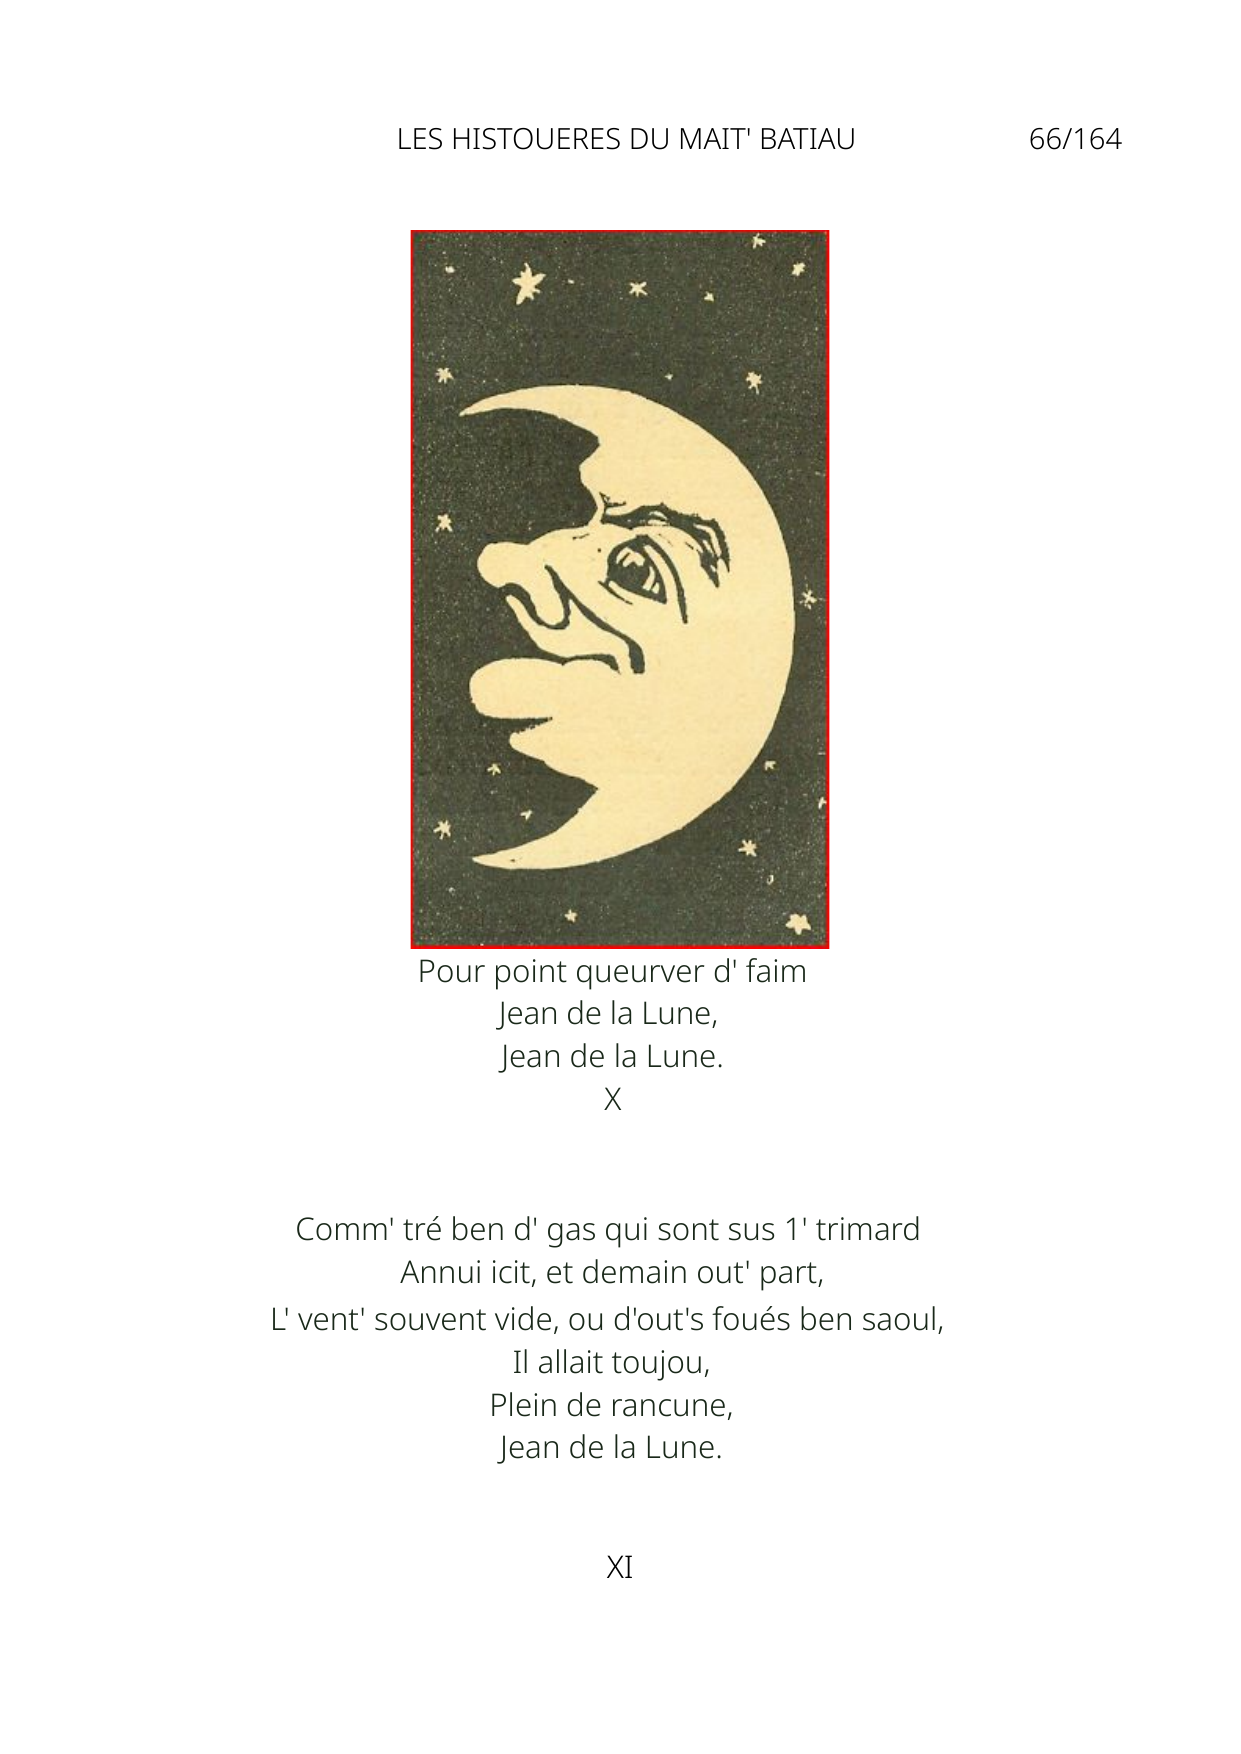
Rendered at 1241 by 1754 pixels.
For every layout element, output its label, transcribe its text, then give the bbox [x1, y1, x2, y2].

text Pour point queurver d' faim Jean de la Lune, Jean de la Lune. X [118, 949, 1107, 1119]
text Comm' tré ben d' gas qui sont sus 1' trimard Annui icit, et demain out' part, [117, 1207, 1108, 1293]
text XI [118, 1545, 1122, 1588]
text L' vent' souvent vide, ou d'out's foués ben saoul, Il allait toujou, Plein de rancune, Jean de la Lune. [115, 1297, 1108, 1468]
picture [410, 230, 830, 949]
